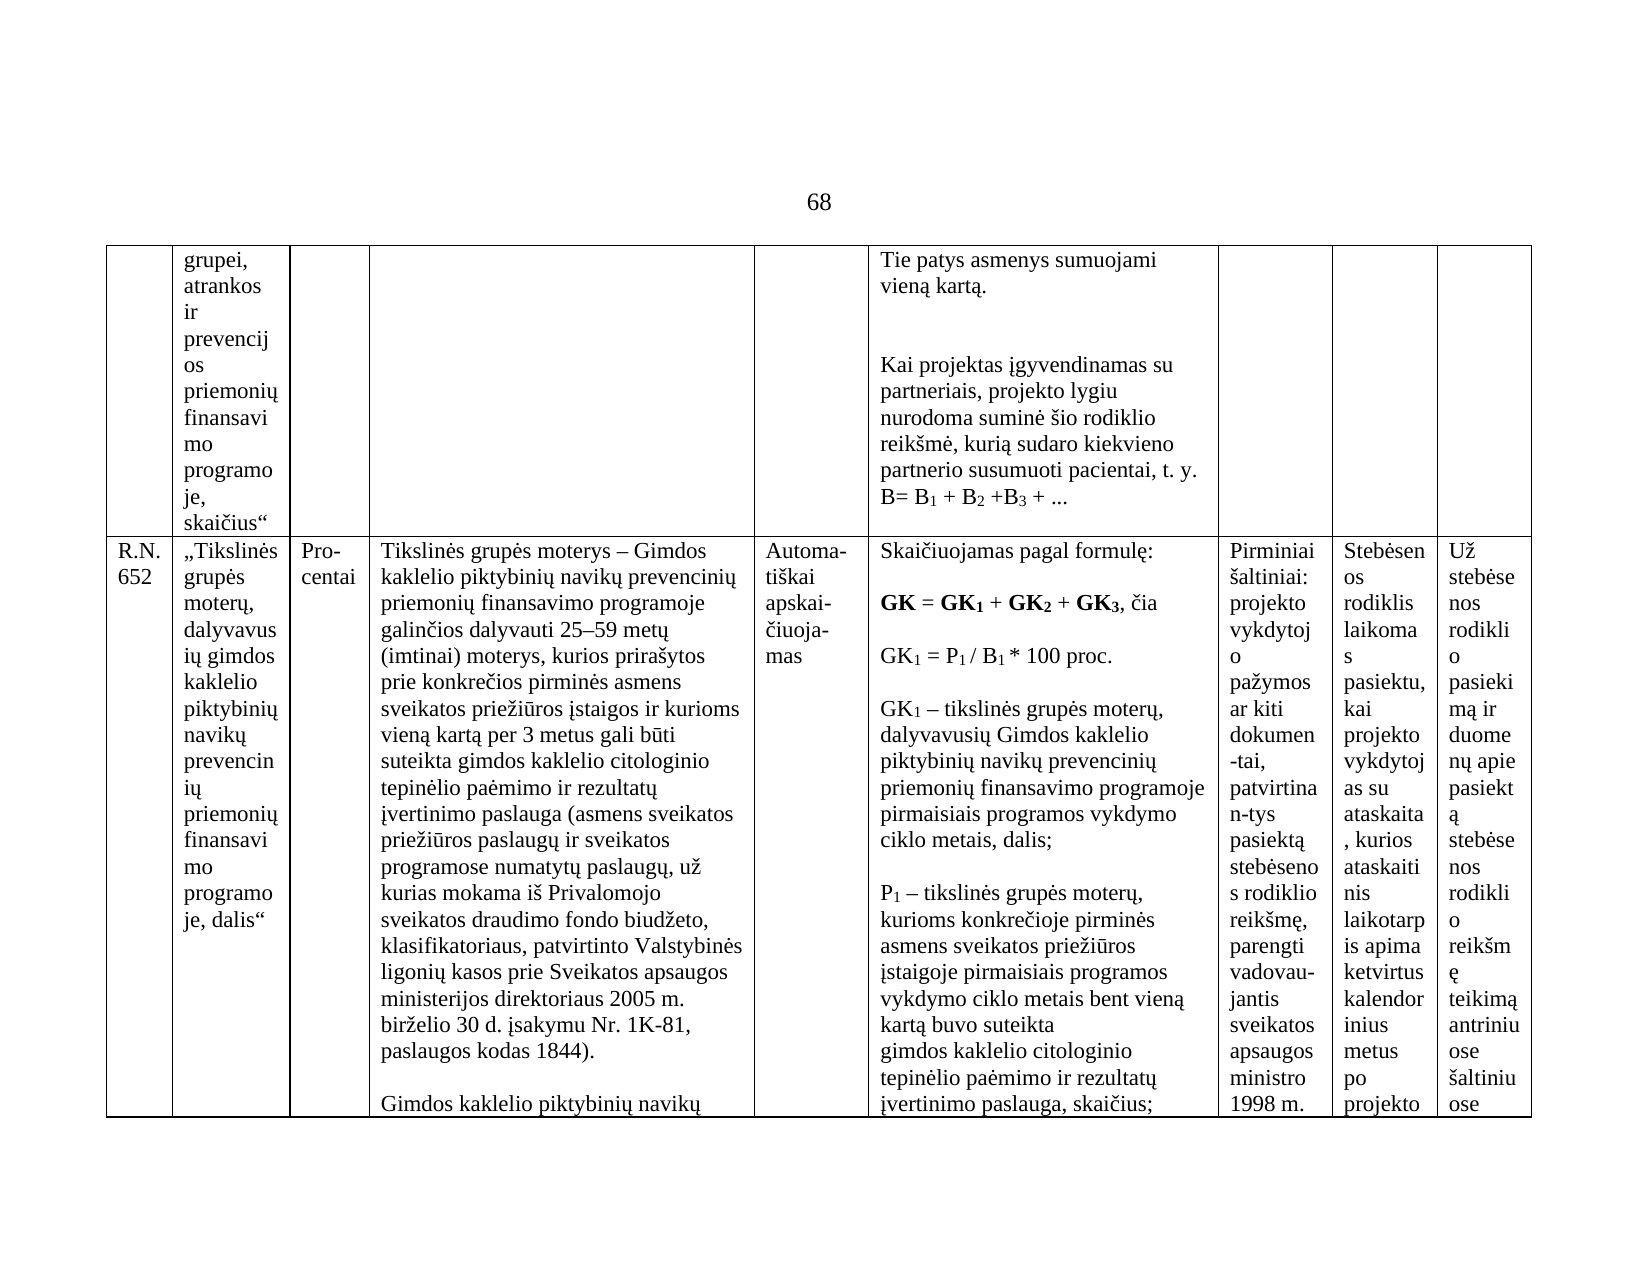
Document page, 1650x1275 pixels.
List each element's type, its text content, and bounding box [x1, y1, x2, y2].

table_cell grupei, atrankos ir prevencijos priemonių finansavimo programoje, skaičius“ [173, 246, 289, 536]
table_cell Stebėsenos rodiklis laikomas pasiektu, kai projekto vykdytojas su ataskaita, kurios ataskaitinis laikotarpis apima ketvirtus kalendorinius metus po projekto [1333, 537, 1437, 1116]
table_cell [1219, 246, 1332, 536]
table_cell [755, 246, 868, 536]
table_cell Pirminiai šaltiniai: projekto vykdytojo pažymos ar kiti dokumen-tai, patvirtinan-tys pasiektą stebėsenos rodiklio reikšmę, parengti vadovau-jantis sveikatos apsaugos ministro 1998 m. [1219, 537, 1332, 1116]
table_cell R.N.652 [107, 537, 172, 1116]
table_cell Automa-tiškai apskai-čiuoja-mas [755, 537, 868, 1116]
table_cell [1333, 246, 1437, 536]
table_cell Pro-centai [291, 537, 369, 1116]
table_cell Skaičiuojamas pagal formulę: GK = GK1 + GK2 + GK3, čia GK1 = P1 / B1 * 100 proc. GK1 – tikslinės grupės moterų, dalyvavusių Gimdos kaklelio piktybinių navikų prevencinių priemonių finansavimo programoje pirmaisiais programos vykdymo ciklo metais, dalis; P1 – tikslinės grupės moterų, kurioms konkrečioje pirminės asmens sveikatos priežiūros įstaigoje pirmaisiais programos vykdymo ciklo metais bent vieną kartą buvo suteikta gimdos kaklelio citologinio tepinėlio paėmimo ir rezultatų įvertinimo paslauga, skaičius; [869, 537, 1218, 1116]
table_cell [1438, 246, 1531, 536]
table_cell [370, 246, 754, 536]
table_cell [291, 246, 369, 536]
table_cell [107, 246, 172, 536]
table_cell Tie patys asmenys sumuojami vieną kartą. Kai projektas įgyvendinamas su partneriais, projekto lygiu nurodoma suminė šio rodiklio reikšmė, kurią sudaro kiekvieno partnerio susumuoti pacientai, t. y. B= B1 + B2 +B3 + ... [869, 246, 1218, 536]
table_cell „Tikslinės grupės moterų, dalyvavusių gimdos kaklelio piktybinių navikų prevencinių priemonių finansavimo programoje, dalis“ [173, 537, 289, 1116]
table_cell Už stebėsenos rodiklio pasiekimą ir duomenų apie pasiektą stebėsenos rodiklio reikšmę teikimą antriniuose šaltiniuose [1438, 537, 1531, 1116]
table_cell Tikslinės grupės moterys – Gimdos kaklelio piktybinių navikų prevencinių priemonių finansavimo programoje galinčios dalyvauti 25–59 metų (imtinai) moterys, kurios prirašytos prie konkrečios pirminės asmens sveikatos priežiūros įstaigos ir kurioms vieną kartą per 3 metus gali būti suteikta gimdos kaklelio citologinio tepinėlio paėmimo ir rezultatų įvertinimo paslauga (asmens sveikatos priežiūros paslaugų ir sveikatos programose numatytų paslaugų, už kurias mokama iš Privalomojo sveikatos draudimo fondo biudžeto, klasifikatoriaus, patvirtinto Valstybinės ligonių kasos prie Sveikatos apsaugos ministerijos direktoriaus 2005 m. birželio 30 d. įsakymu Nr. 1K-81, paslaugos kodas 1844). Gimdos kaklelio piktybinių navikų [370, 537, 754, 1116]
